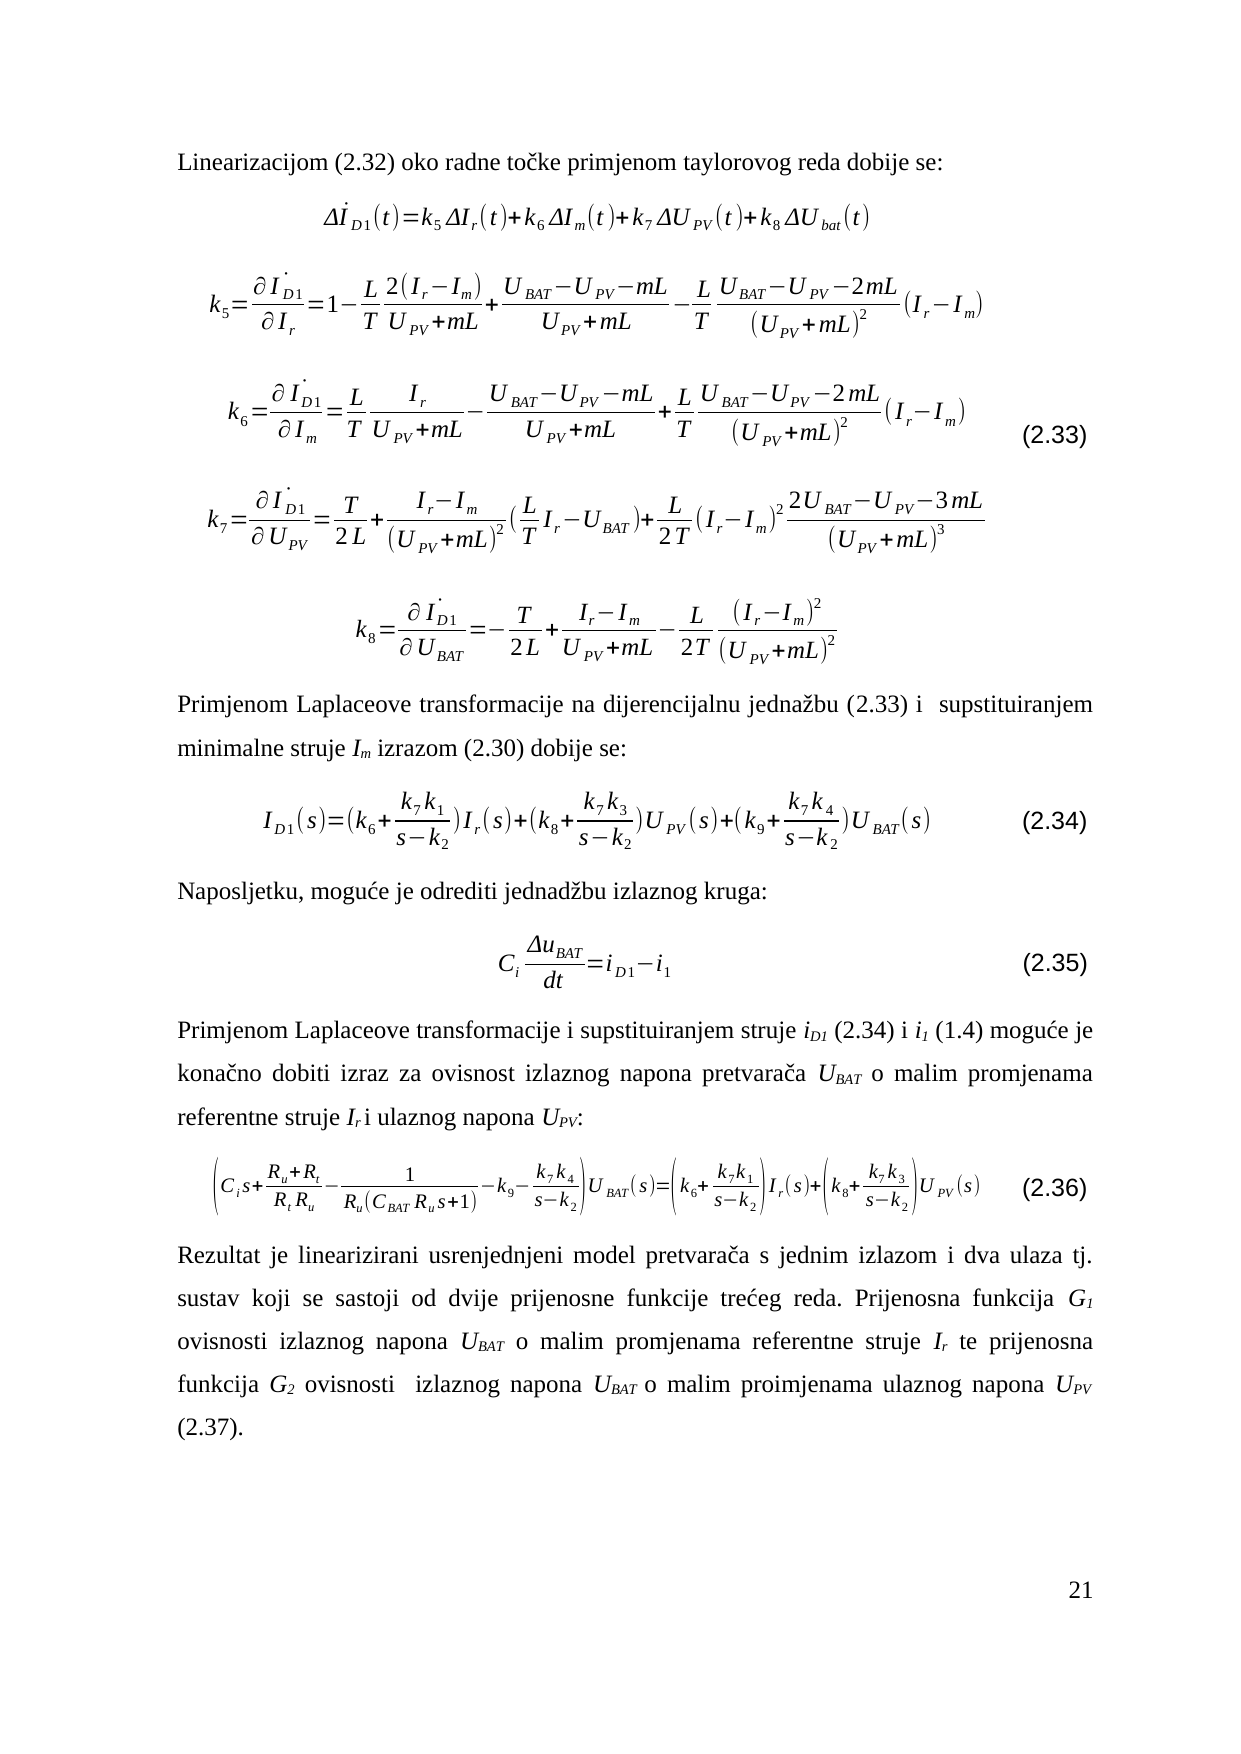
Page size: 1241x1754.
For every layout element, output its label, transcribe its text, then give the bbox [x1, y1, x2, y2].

text Primjenom Laplaceove transformacije na dijerencijalnu jednažbu (2.33) i supstituiranjem minimalne struje Im izrazom (2.30) dobije se: [177, 689, 1093, 761]
text Naposljetku, moguće je odrediti jednadžbu izlaznog kruga: [177, 876, 1093, 904]
table_header [177, 196, 1016, 677]
text Rezultat je linearizirani usrenjednjeni model pretvarača s jednim izlazom i dva ulaza tj. sustav koji se sastoji od dvije prijenosne funkcije trećeg reda. Prijenosna funkcija G1 ovisnosti izlaznog napona UBAT o malim promjenama referentne struje Ir te prijenosna funkcija G2 ovisnosti izlaznog napona UBAT o malim proimjenama ulaznog napona UPV (2.37). [177, 1240, 1093, 1441]
table_header (2.36) [1016, 1151, 1093, 1228]
table_header (2.33) [1016, 196, 1093, 677]
table_header (2.35) [991, 925, 1093, 1003]
table_header [177, 1151, 1016, 1228]
table_header (2.34) [1016, 782, 1093, 864]
text Linearizacijom (2.32) oko radne točke primjenom taylorovog reda dobije se: [177, 147, 1093, 176]
table_header [177, 925, 991, 1003]
table_header [177, 782, 1016, 864]
text Primjenom Laplaceove transformacije i supstituiranjem struje iD1 (2.34) i i1 (1.4) moguće je konačno dobiti izraz za ovisnost izlaznog napona pretvarača UBAT o malim promjenama referentne struje Ir i ulaznog napona UPV: [177, 1015, 1093, 1130]
